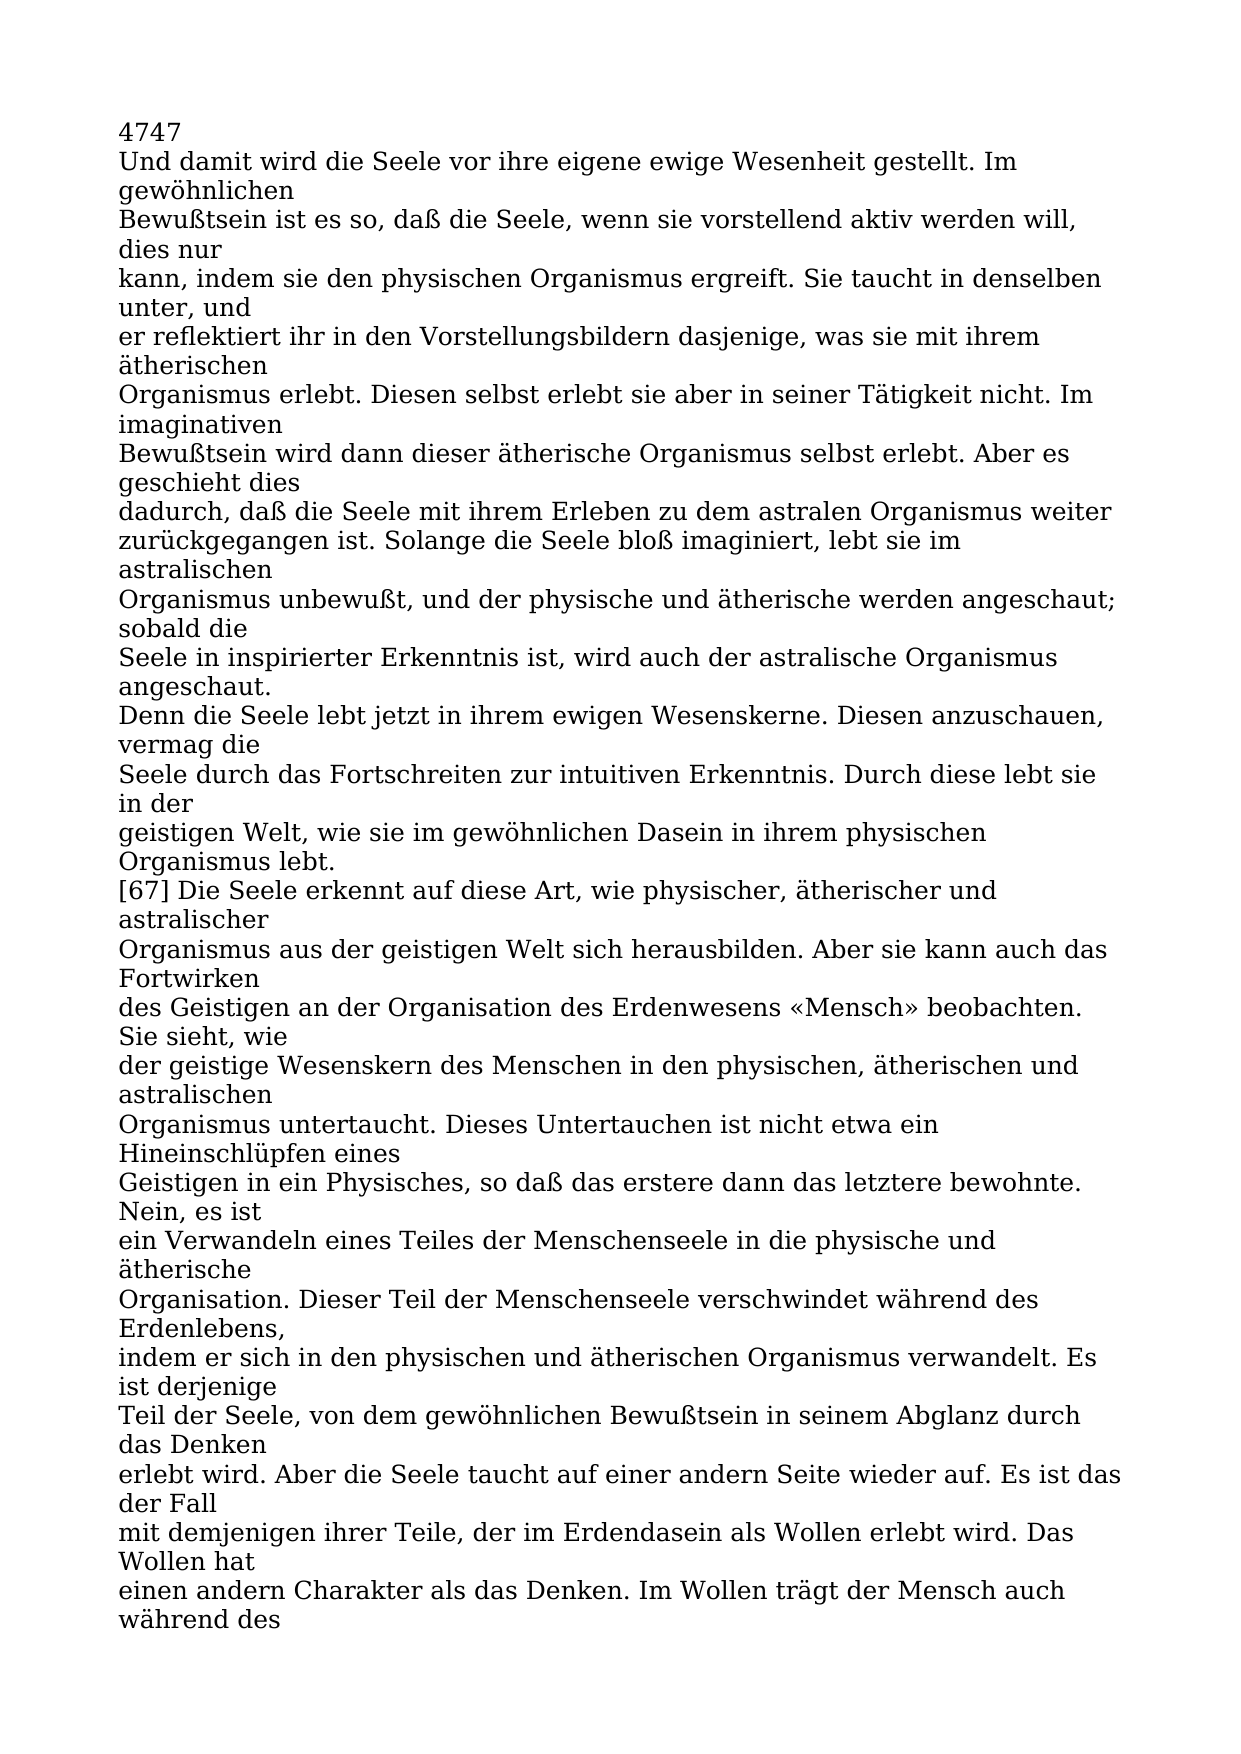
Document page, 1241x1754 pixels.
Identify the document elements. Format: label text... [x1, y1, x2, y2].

text indem er sich in den physischen und ätherischen Organismus verwandelt. Es ist derjenige [118, 1343, 1122, 1401]
text Organisation. Dieser Teil der Menschenseele verschwindet während des Erdenlebens, [118, 1285, 1122, 1343]
text [67] Die Seele erkennt auf diese Art, wie physischer, ätherischer und astralischer [118, 876, 1122, 935]
text Denn die Seele lebt jetzt in ihrem ewigen Wesenskerne. Diesen anzuschauen, vermag die [118, 701, 1122, 760]
text einen andern Charakter als das Denken. Im Wollen trägt der Mensch auch während des [118, 1576, 1122, 1635]
text Seele durch das Fortschreiten zur intuitiven Erkenntnis. Durch diese lebt sie in der [118, 760, 1122, 818]
text der geistige Wesenskern des Menschen in den physischen, ätherischen und astralischen [118, 1051, 1122, 1110]
text mit demjenigen ihrer Teile, der im Erdendasein als Wollen erlebt wird. Das Wollen hat [118, 1518, 1122, 1576]
text Organismus unbewußt, und der physische und ätherische werden angeschaut; sobald die [118, 585, 1122, 643]
text Bewußtsein ist es so, daß die Seele, wenn sie vorstellend aktiv werden will, dies nur [118, 206, 1122, 264]
text Bewußtsein wird dann dieser ätherische Organismus selbst erlebt. Aber es geschieht dies [118, 439, 1122, 497]
text erlebt wird. Aber die Seele taucht auf einer andern Seite wieder auf. Es ist das der Fall [118, 1460, 1122, 1518]
text kann, indem sie den physischen Organismus ergreift. Sie taucht in denselben unter, und [118, 264, 1122, 322]
text Geistigen in ein Physisches, so daß das erstere dann das letztere bewohnte. Nein, es ist [118, 1168, 1122, 1226]
text geistigen Welt, wie sie im gewöhnlichen Dasein in ihrem physischen Organismus lebt. [118, 818, 1122, 876]
text Teil der Seele, von dem gewöhnlichen Bewußtsein in seinem Abglanz durch das Denken [118, 1401, 1122, 1460]
text dadurch, daß die Seele mit ihrem Erleben zu dem astralen Organismus weiter [118, 497, 1122, 526]
text er reflektiert ihr in den Vorstellungsbildern dasjenige, was sie mit ihrem ätherischen [118, 322, 1122, 381]
text ein Verwandeln eines Teiles der Menschenseele in die physische und ätherische [118, 1226, 1122, 1285]
text Seele in inspirierter Erkenntnis ist, wird auch der astralische Organismus angeschaut. [118, 643, 1122, 701]
text 4747 [118, 118, 1122, 147]
text Organismus untertaucht. Dieses Untertauchen ist nicht etwa ein Hineinschlüpfen eines [118, 1110, 1122, 1168]
text des Geistigen an der Organisation des Erdenwesens «Mensch» beobachten. Sie sieht, wie [118, 993, 1122, 1051]
text zurückgegangen ist. Solange die Seele bloß imaginiert, lebt sie im astralischen [118, 526, 1122, 585]
text Organismus aus der geistigen Welt sich herausbilden. Aber sie kann auch das Fortwirken [118, 935, 1122, 993]
text Organismus erlebt. Diesen selbst erlebt sie aber in seiner Tätigkeit nicht. Im imaginativen [118, 381, 1122, 439]
text Und damit wird die Seele vor ihre eigene ewige Wesenheit gestellt. Im gewöhnlichen [118, 147, 1122, 206]
